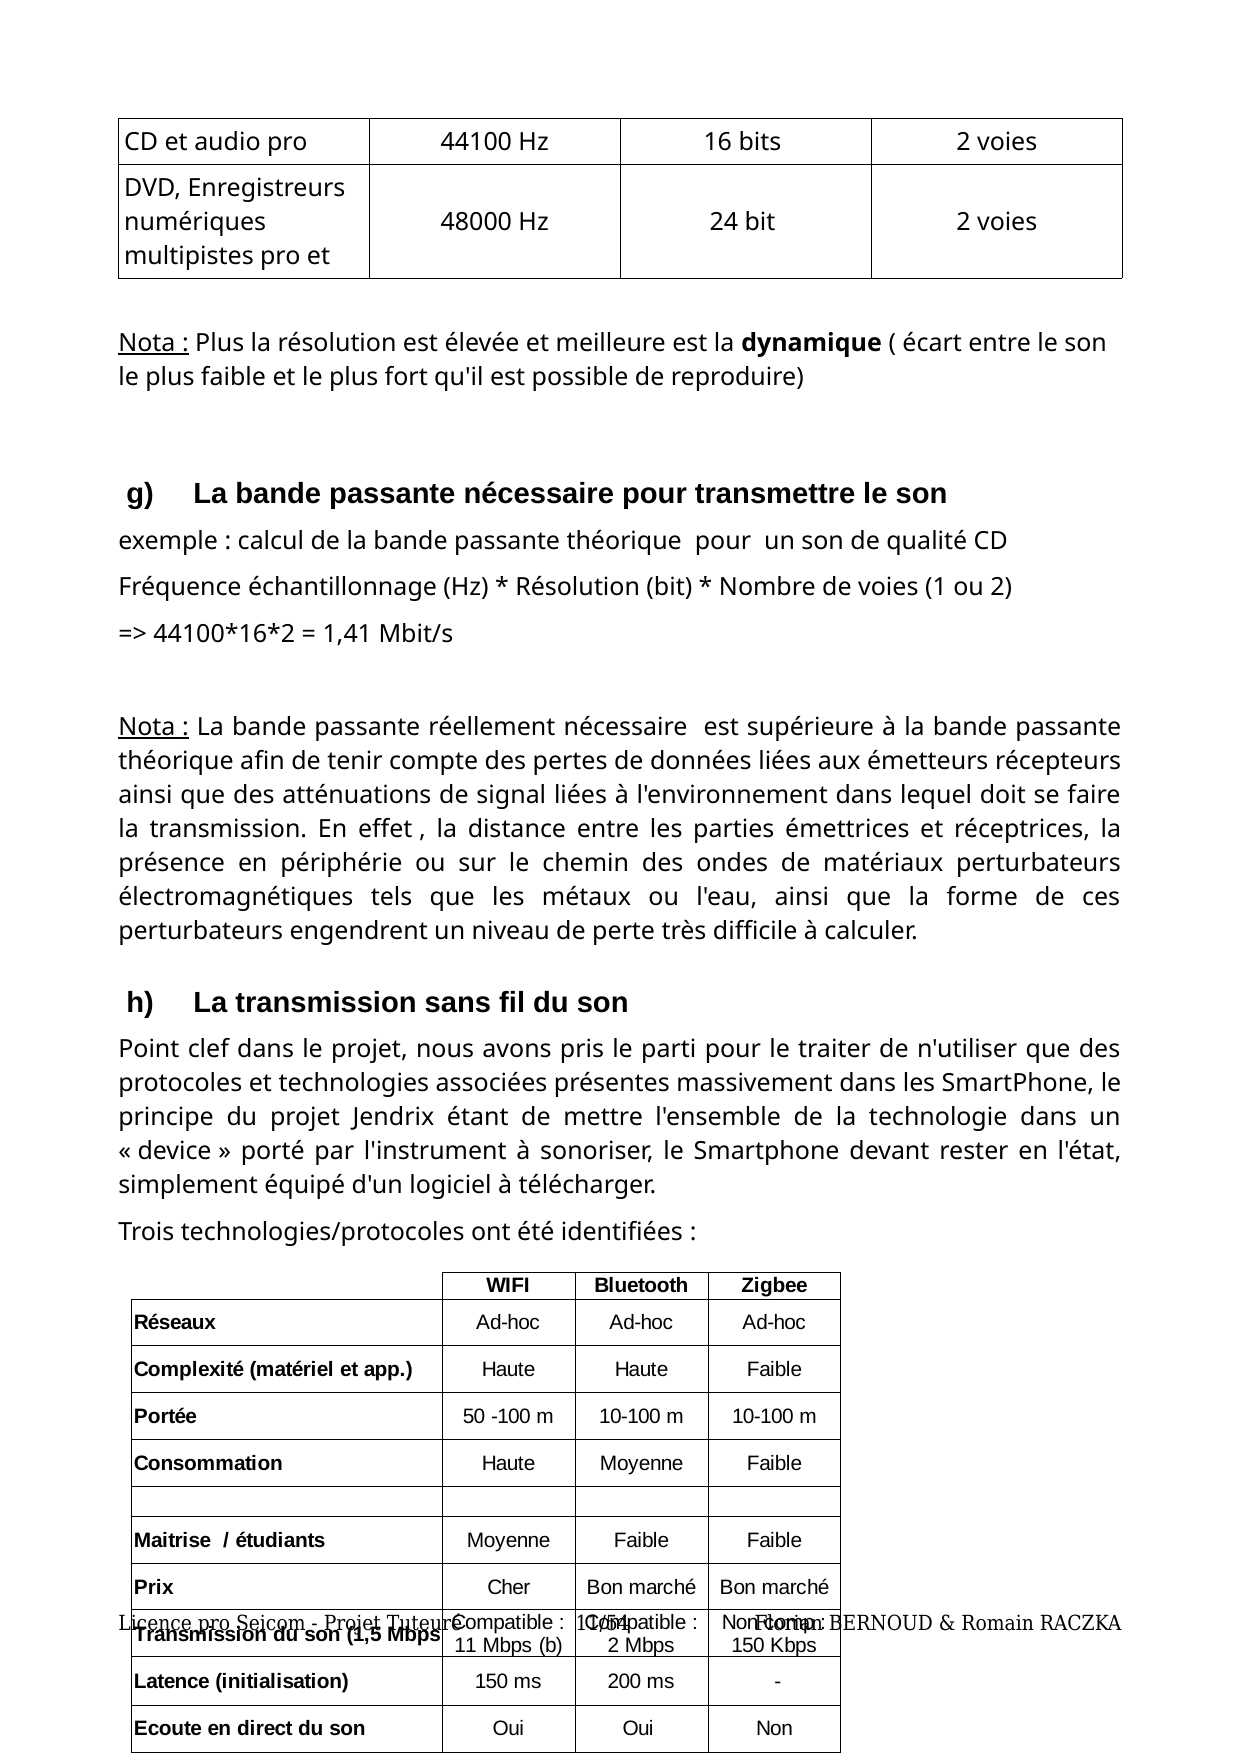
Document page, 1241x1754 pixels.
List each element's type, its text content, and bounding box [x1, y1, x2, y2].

table_cell 16 bits [621, 119, 871, 164]
text Nota : Plus la résolution est élevée et meilleure est la dynamique ( écart entre le son le plus faible et le plus fort qu'il est possible de reproduire) [118, 324, 1122, 392]
text => 44100*16*2 = 1,41 Mbit/s [118, 616, 1122, 649]
table_cell 2 voies [872, 119, 1122, 164]
text Fréquence échantillonnage (Hz) * Résolution (bit) * Nombre de voies (1 ou 2) [118, 569, 1122, 603]
text Point clef dans le projet, nous avons pris le parti pour le traiter de n'utiliser que des protocoles et technologies associées présentes massivement dans les SmartPhone, le principe du projet Jendrix étant de mettre l'ensemble de la technologie dans un « device » porté par l'instrument à sonoriser, le Smartphone devant rester en l'état, simplement équipé d'un logiciel à télécharger. [118, 1031, 1122, 1201]
text exemple : calcul de la bande passante théorique pour un son de qualité CD [118, 522, 1122, 556]
table_cell CD et audio pro [119, 119, 369, 164]
table_cell DVD, Enregistreurs numériques multipistes pro et [119, 165, 369, 277]
subtitle La transmission sans fil du son [118, 984, 1122, 1018]
text Trois technologies/protocoles ont été identifiées : [118, 1213, 1122, 1247]
subtitle La bande passante nécessaire pour transmettre le son [118, 476, 1122, 510]
table_cell 24 bit [621, 165, 871, 277]
text Nota : La bande passante réellement nécessaire est supérieure à la bande passante théorique afin de tenir compte des pertes de données liées aux émetteurs récepteurs ainsi que des atténuations de signal liées à l'environnement dans lequel doit se faire la transmission. En effet , la distance entre les parties émettrices et réceptrices, la présence en périphérie ou sur le chemin des ondes de matériaux perturbateurs électromagnétiques tels que les métaux ou l'eau, ainsi que la forme de ces perturbateurs engendrent un niveau de perte très difficile à calculer. [118, 709, 1122, 947]
table_cell 44100 Hz [370, 119, 620, 164]
table_cell 2 voies [872, 165, 1122, 277]
table_cell 48000 Hz [370, 165, 620, 277]
